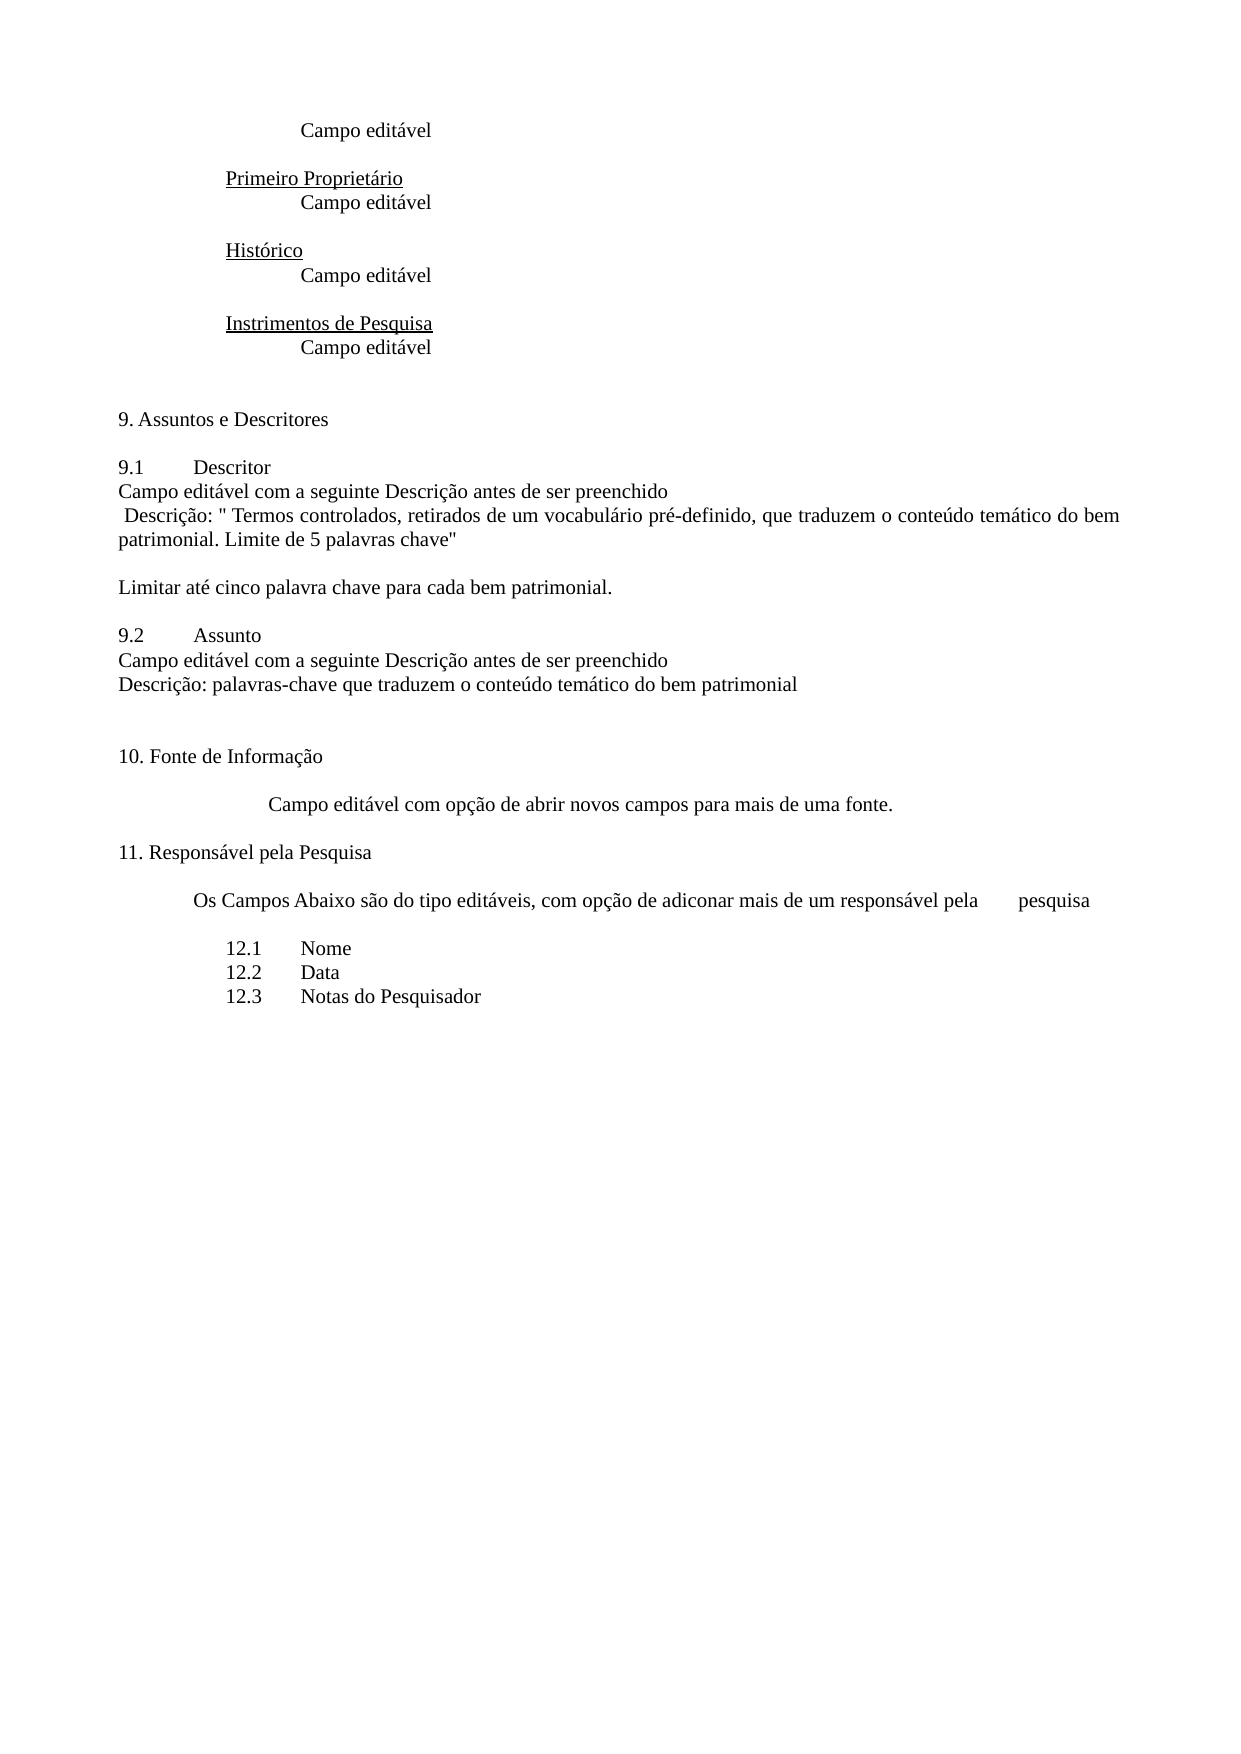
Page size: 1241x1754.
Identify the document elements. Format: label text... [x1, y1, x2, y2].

text Os Campos Abaixo são do tipo editáveis, com opção de adiconar mais de um responsável pela pesquisa [118, 888, 1122, 912]
text 12.1 Nome [225, 936, 1122, 960]
text Campo editável [225, 262, 1122, 287]
text 12.2 Data [225, 960, 1122, 984]
text 12.3 Notas do Pesquisador [225, 984, 1122, 1008]
text 9.1 Descritor [118, 455, 1122, 479]
text Limitar até cinco palavra chave para cada bem patrimonial. [118, 575, 1122, 599]
text 11. Responsável pela Pesquisa [118, 840, 1122, 864]
text Instrimentos de Pesquisa [225, 311, 1122, 335]
text Campo editável [225, 335, 1122, 359]
text Descrição: palavras-chave que traduzem o conteúdo temático do bem patrimonial [118, 672, 1122, 696]
text Histórico [225, 238, 1122, 262]
text Campo editável [225, 118, 1122, 142]
text Campo editável com a seguinte Descrição antes de ser preenchido [118, 647, 1122, 672]
text 9.2 Assunto [118, 623, 1122, 647]
text Campo editável com a seguinte Descrição antes de ser preenchido [118, 479, 1122, 503]
text 9. Assuntos e Descritores [118, 407, 1122, 431]
text 10. Fonte de Informação [118, 744, 1122, 768]
text Campo editável com opção de abrir novos campos para mais de uma fonte. [118, 792, 1122, 816]
text Descrição: '' Termos controlados, retirados de um vocabulário pré-definido, que traduzem o conteúdo temático do bem patrimonial. Limite de 5 palavras chave'' [118, 503, 1122, 551]
text Campo editável [225, 190, 1122, 214]
text Primeiro Proprietário [225, 166, 1122, 190]
